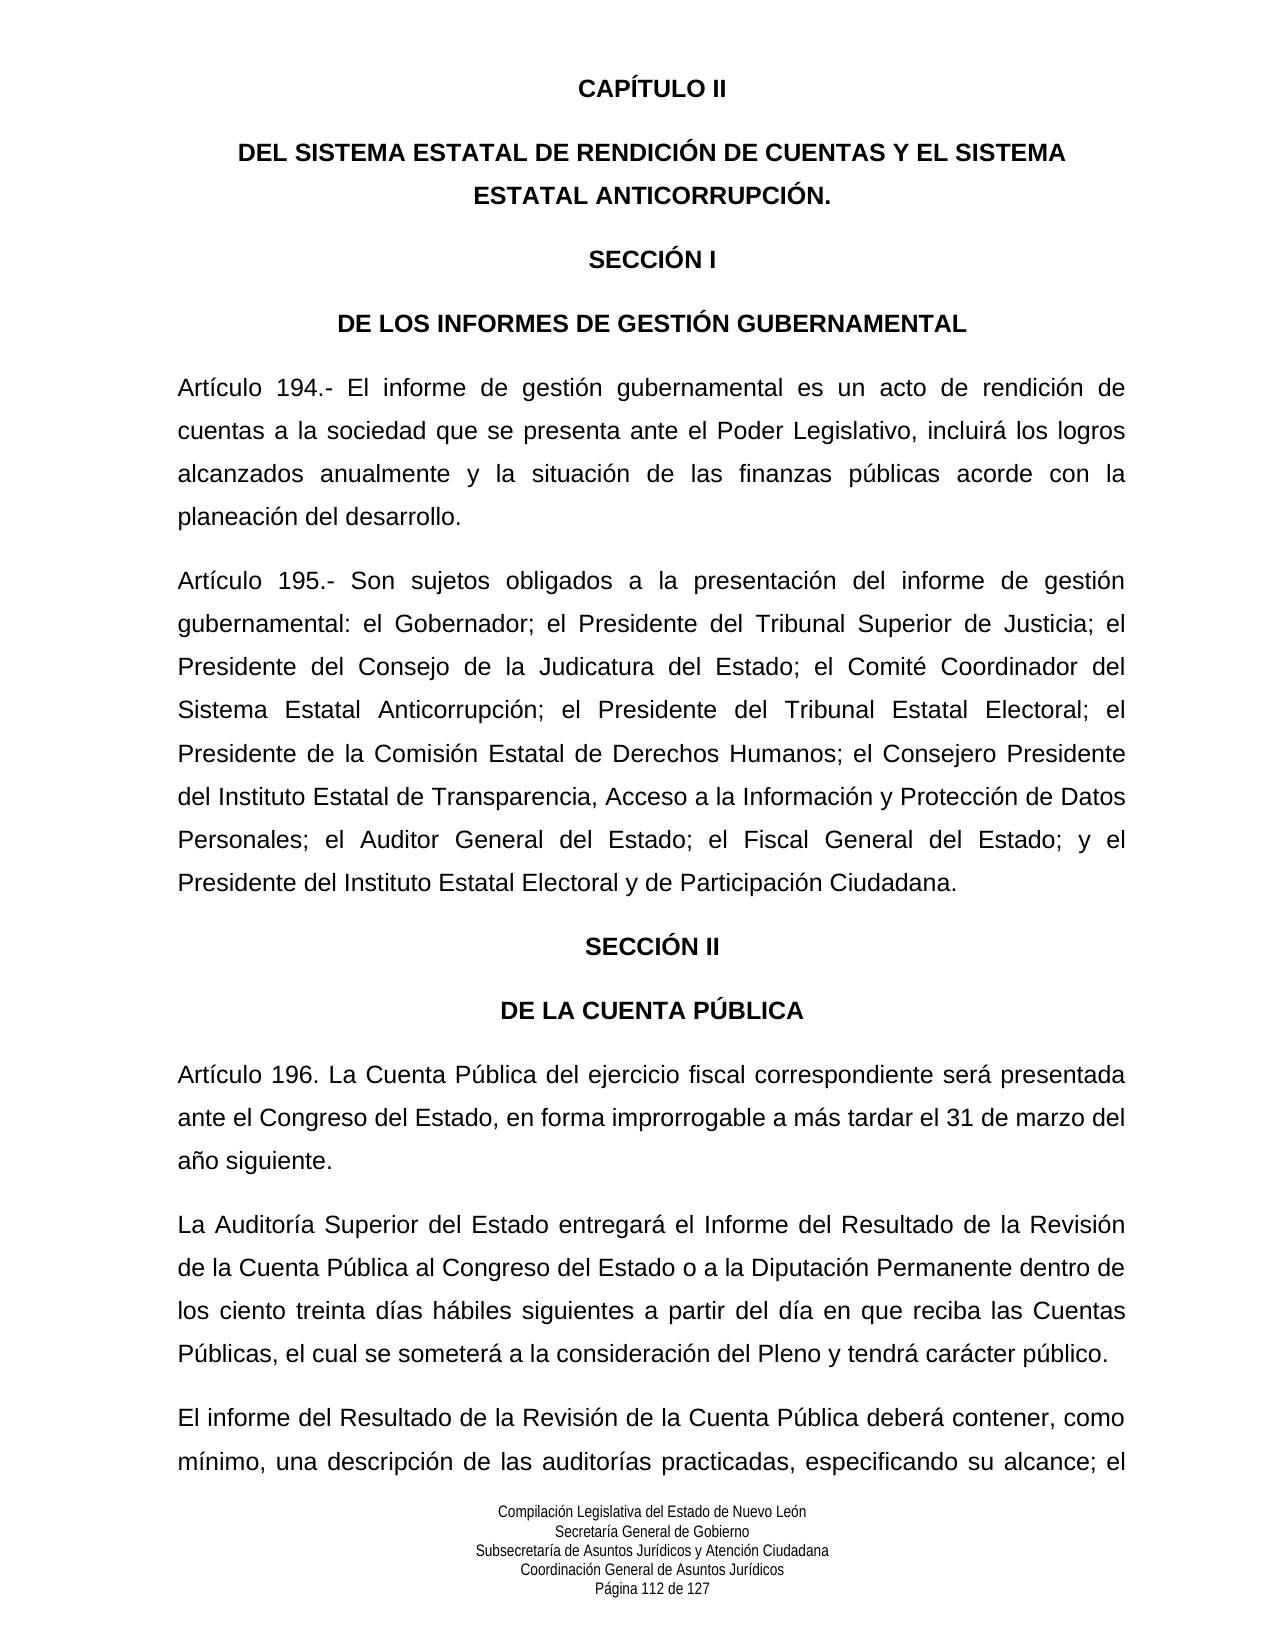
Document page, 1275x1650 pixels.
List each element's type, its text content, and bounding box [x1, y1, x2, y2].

text DE LA CUENTA PÚBLICA [177, 996, 1127, 1025]
text Artículo 194.- El informe de gestión gubernamental es un acto de rendición de cuentas a la sociedad que se presenta ante el Poder Legislativo, incluirá los logros alcanzados anualmente y la situación de las finanzas públicas acorde con la planeación del desarrollo. [177, 373, 1127, 531]
text La Auditoría Superior del Estado entregará el Informe del Resultado de la Revisión de la Cuenta Pública al Congreso del Estado o a la Diputación Permanente dentro de los ciento treinta días hábiles siguientes a partir del día en que reciba las Cuentas Públicas, el cual se someterá a la consideración del Pleno y tendrá carácter público. [177, 1210, 1127, 1368]
text El informe del Resultado de la Revisión de la Cuenta Pública deberá contener, como mínimo, una descripción de las auditorías practicadas, especificando su alcance; el [177, 1403, 1127, 1475]
text CAPÍTULO II [177, 74, 1127, 103]
text DEL SISTEMA ESTATAL DE RENDICIÓN DE CUENTAS Y EL SISTEMA ESTATAL ANTICORRUPCIÓN. [177, 138, 1127, 210]
text DE LOS INFORMES DE GESTIÓN GUBERNAMENTAL [177, 309, 1127, 338]
text SECCIÓN I [177, 245, 1127, 274]
text Artículo 195.- Son sujetos obligados a la presentación del informe de gestión gubernamental: el Gobernador; el Presidente del Tribunal Superior de Justicia; el Presidente del Consejo de la Judicatura del Estado; el Comité Coordinador del Sistema Estatal Anticorrupción; el Presidente del Tribunal Estatal Electoral; el Presidente de la Comisión Estatal de Derechos Humanos; el Consejero Presidente del Instituto Estatal de Transparencia, Acceso a la Información y Protección de Datos Personales; el Auditor General del Estado; el Fiscal General del Estado; y el Presidente del Instituto Estatal Electoral y de Participación Ciudadana. [177, 566, 1127, 897]
text Artículo 196. La Cuenta Pública del ejercicio fiscal correspondiente será presentada ante el Congreso del Estado, en forma improrrogable a más tardar el 31 de marzo del año siguiente. [177, 1060, 1127, 1175]
text SECCIÓN II [177, 932, 1127, 961]
